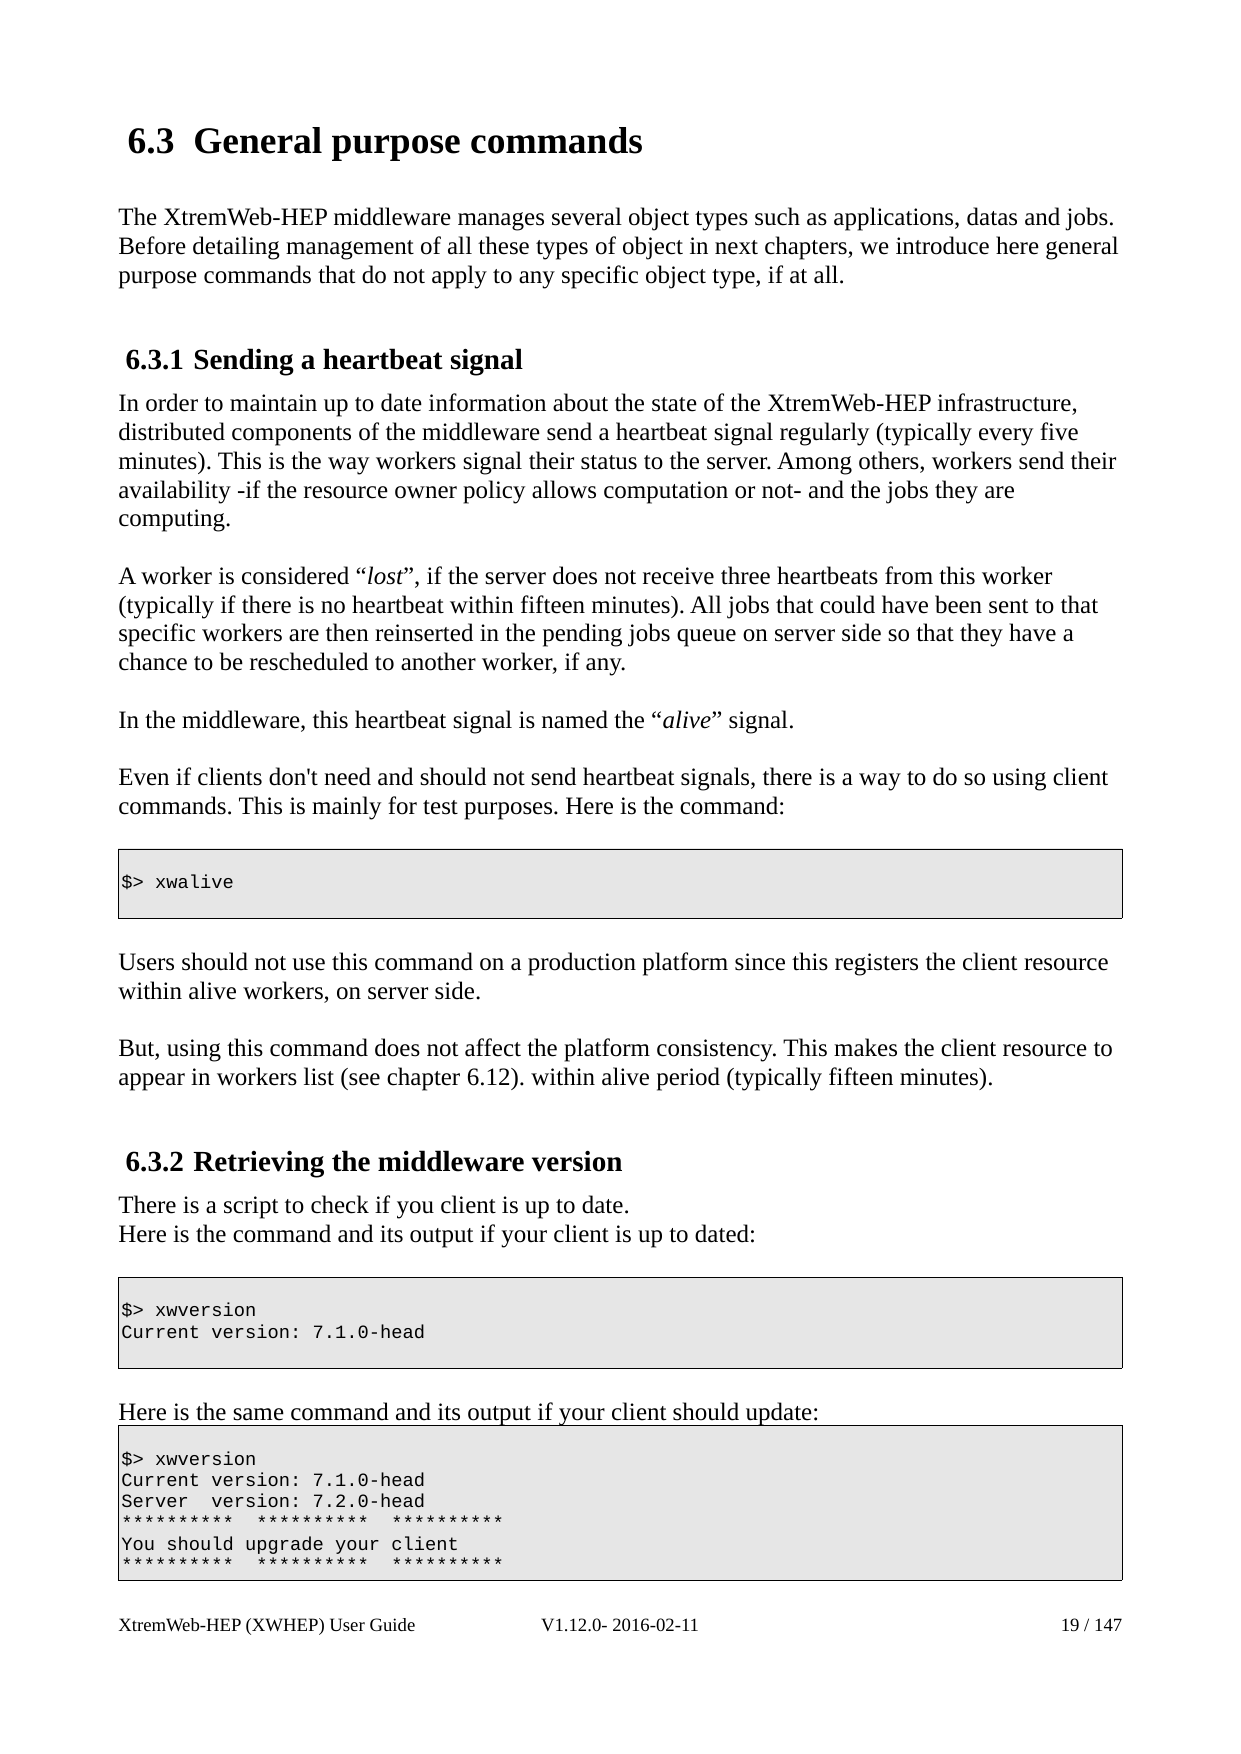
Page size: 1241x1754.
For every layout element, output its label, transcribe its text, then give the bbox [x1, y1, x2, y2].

text Users should not use this command on a production platform since this registers the client resource within alive workers, on server side. [118, 947, 1122, 1004]
text But, using this command does not affect the platform consistency. This makes the client resource to appear in workers list (see chapter 6.12). within alive period (typically fifteen minutes). [118, 1033, 1122, 1091]
text Before detailing management of all these types of object in next chapters, we introduce here general purpose commands that do not apply to any specific object type, if at all. [118, 231, 1122, 289]
subtitle Sending a heartbeat signal [118, 342, 1122, 376]
text $> xwalive [119, 870, 1122, 891]
text $> xwversion [119, 1447, 1122, 1468]
text A worker is considered “lost”, if the server does not receive three heartbeats from this worker (typically if there is no heartbeat within fifteen minutes). All jobs that could have been sent to that specific workers are then reinserted in the pending jobs queue on server side so that they have a chance to be rescheduled to another worker, if any. [118, 561, 1122, 676]
text In order to maintain up to date information about the state of the XtremWeb-HEP infrastructure, distributed components of the middleware send a heartbeat signal regularly (typically every five minutes). This is the way workers signal their status to the server. Among others, workers send their availability -if the resource owner policy allows computation or not- and the jobs they are computing. [118, 388, 1122, 532]
text You should upgrade your client [119, 1532, 1122, 1553]
text Current version: 7.1.0-head [119, 1319, 1122, 1341]
subtitle Retrieving the middleware version [118, 1144, 1122, 1178]
text ********** ********** ********** [119, 1553, 1122, 1580]
text ********** ********** ********** [119, 1510, 1122, 1532]
subtitle General purpose commands [118, 118, 1122, 161]
text Even if clients don't need and should not send heartbeat signals, there is a way to do so using client commands. This is mainly for test purposes. Here is the command: [118, 762, 1122, 820]
text Server version: 7.2.0-head [119, 1489, 1122, 1510]
text There is a script to check if you client is up to date. [118, 1191, 1122, 1219]
text The XtremWeb-HEP middleware manages several object types such as applications, datas and jobs. [118, 202, 1122, 231]
text $> xwversion [119, 1298, 1122, 1319]
text Current version: 7.1.0-head [119, 1468, 1122, 1489]
text Here is the same command and its output if your client should update: [118, 1397, 1122, 1425]
text In the middleware, this heartbeat signal is named the “alive” signal. [118, 705, 1122, 733]
text Here is the command and its output if your client is up to dated: [118, 1219, 1122, 1248]
